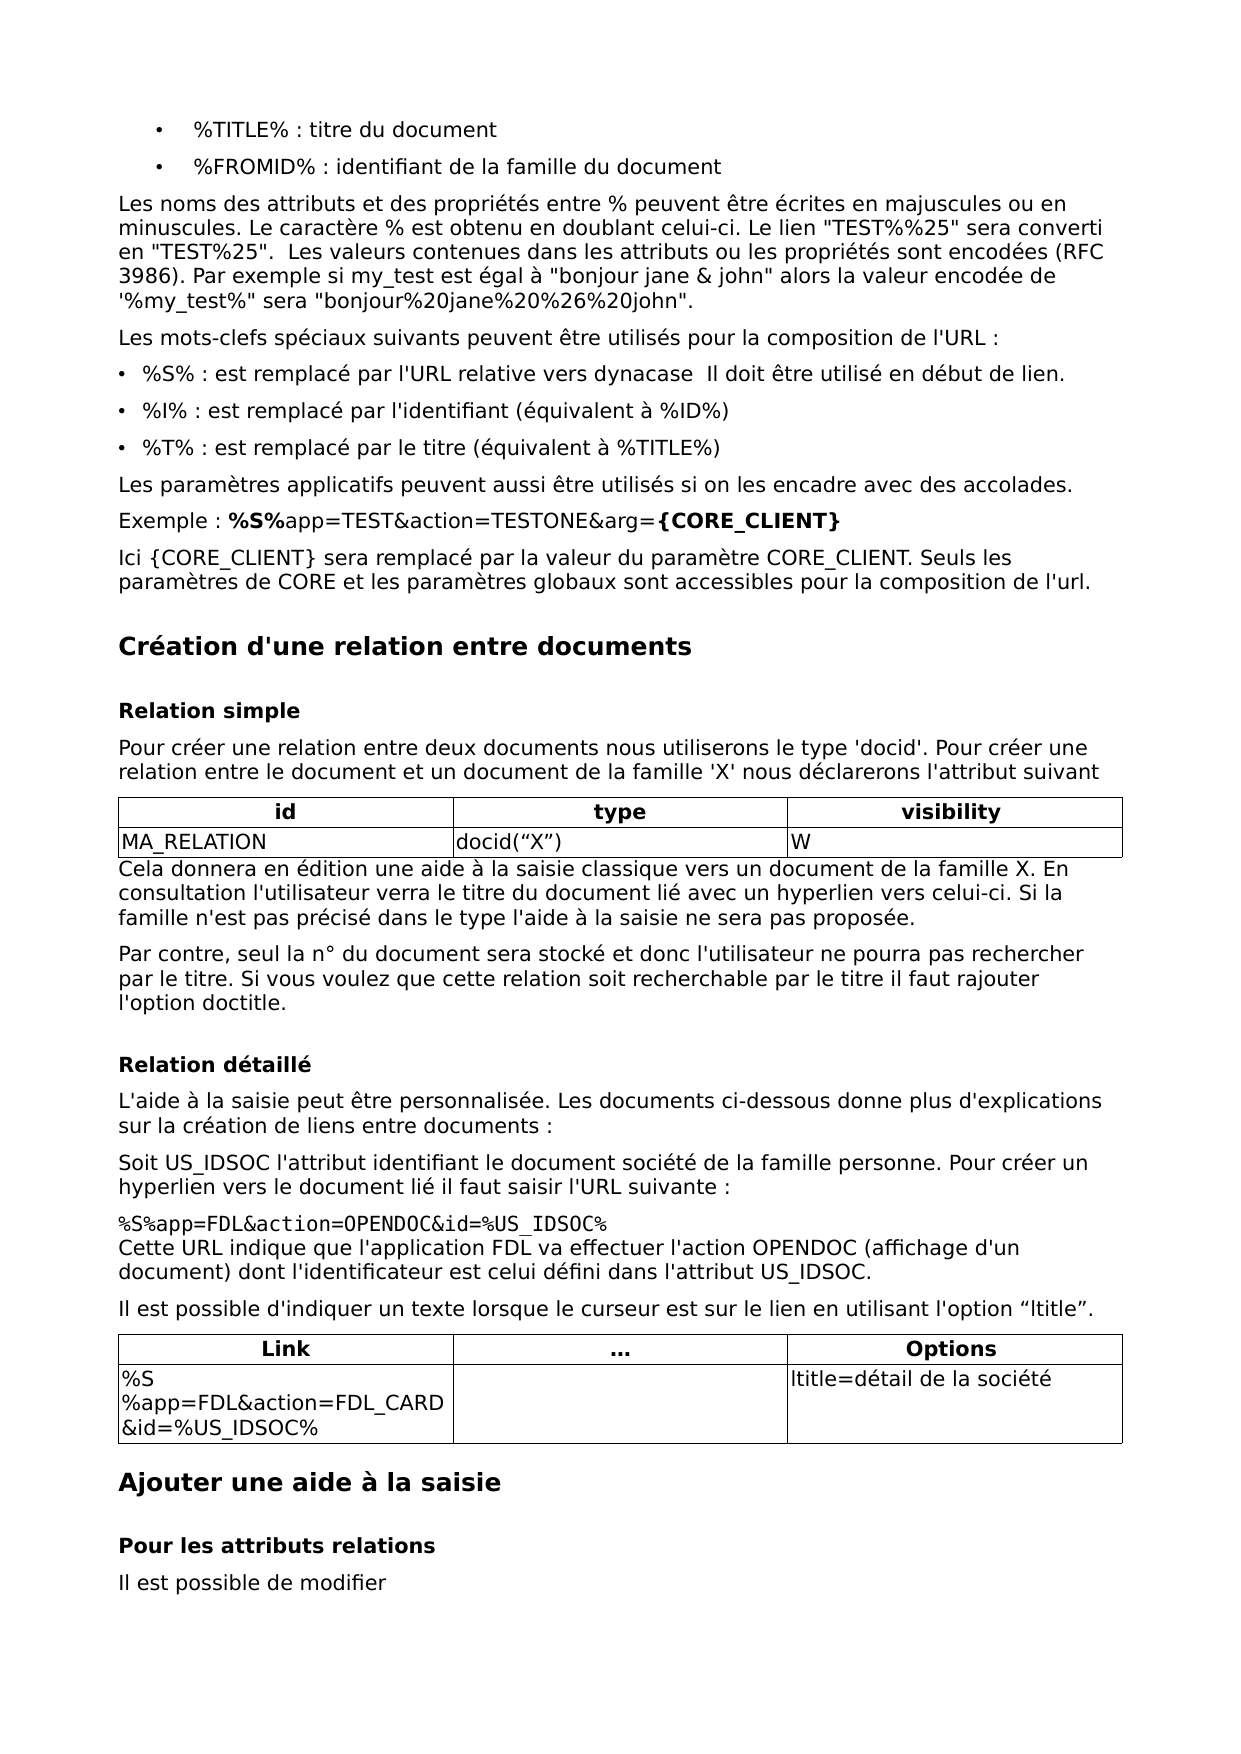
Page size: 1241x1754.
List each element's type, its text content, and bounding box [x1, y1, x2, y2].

list %FROMID% : identifiant de la famille du document [156, 155, 1122, 179]
text Par contre, seul la n° du document sera stocké et donc l'utilisateur ne pourra pas rechercher par le titre. Si vous voulez que cette relation soit recherchable par le titre il faut rajouter l'option doctitle. [118, 942, 1122, 1015]
text Cette URL indique que l'application FDL va effectuer l'action OPENDOC (affichage d'un document) dont l'identificateur est celui défini dans l'attribut US_IDSOC. [118, 1236, 1122, 1284]
table_cell %S%app=FDL&action=FDL_CARD&id=%US_IDSOC% [119, 1365, 453, 1443]
text L'aide à la saisie peut être personnalisée. Les documents ci-dessous donne plus d'explications sur la création de liens entre documents : [118, 1089, 1122, 1138]
table_cell MA_RELATION [119, 828, 453, 857]
text Pour créer une relation entre deux documents nous utiliserons le type 'docid'. Pour créer une relation entre le document et un document de la famille 'X' nous déclarerons l'attribut suivant [118, 736, 1122, 784]
table_header type [454, 798, 787, 827]
subtitle Création d'une relation entre documents [118, 632, 1122, 661]
text Il est possible de modifier [118, 1571, 1122, 1596]
table_header visibility [788, 798, 1122, 827]
text Soit US_IDSOC l'attribut identifiant le document société de la famille personne. Pour créer un hyperlien vers le document lié il faut saisir l'URL suivante : [118, 1151, 1122, 1199]
list %TITLE% : titre du document [156, 118, 1122, 142]
table_cell ltitle=détail de la société [788, 1365, 1122, 1443]
text Exemple : %S%app=TEST&action=TESTONE&arg={CORE_CLIENT} [118, 509, 1122, 534]
text Les noms des attributs et des propriétés entre % peuvent être écrites en majuscules ou en minuscules. Le caractère % est obtenu en doublant celui-ci. Le lien "TEST%%25" sera converti en "TEST%25". Les valeurs contenues dans les attributs ou les propriétés sont encodées (RFC 3986). Par exemple si my_test est égal à "bonjour jane & john" alors la valeur encodée de '%my_test%" sera "bonjour%20jane%20%26%20john". [118, 192, 1122, 313]
text Il est possible d'indiquer un texte lorsque le curseur est sur le lien en utilisant l'option “ltitle”. [118, 1297, 1122, 1321]
text Les paramètres applicatifs peuvent aussi être utilisés si on les encadre avec des accolades. [118, 473, 1122, 497]
text %S%app=FDL&action=OPENDOC&id=%US_IDSOC% [118, 1212, 1122, 1236]
table_cell docid(“X”) [454, 828, 787, 857]
subtitle Relation simple [118, 699, 1122, 723]
table_cell [454, 1365, 787, 1443]
table_cell W [788, 828, 1122, 857]
table_header Link [119, 1335, 453, 1364]
list %S% : est remplacé par l'URL relative vers dynacase Il doit être utilisé en début de lien. [118, 362, 1122, 387]
text Cela donnera en édition une aide à la saisie classique vers un document de la famille X. En consultation l'utilisateur verra le titre du document lié avec un hyperlien vers celui-ci. Si la famille n'est pas précisé dans le type l'aide à la saisie ne sera pas proposée. [118, 858, 1122, 930]
table_header id [119, 798, 453, 827]
table_header … [454, 1335, 787, 1364]
text Les mots-clefs spéciaux suivants peuvent être utilisés pour la composition de l'URL : [118, 326, 1122, 350]
subtitle Pour les attributs relations [118, 1534, 1122, 1559]
table_header Options [788, 1335, 1122, 1364]
list %T% : est remplacé par le titre (équivalent à %TITLE%) [118, 436, 1122, 460]
list %I% : est remplacé par l'identifiant (équivalent à %ID%) [118, 399, 1122, 423]
subtitle Ajouter une aide à la saisie [118, 1468, 1122, 1497]
text Ici {CORE_CLIENT} sera remplacé par la valeur du paramètre CORE_CLIENT. Seuls les paramètres de CORE et les paramètres globaux sont accessibles pour la composition de l'url. [118, 546, 1122, 595]
subtitle Relation détaillé [118, 1053, 1122, 1077]
